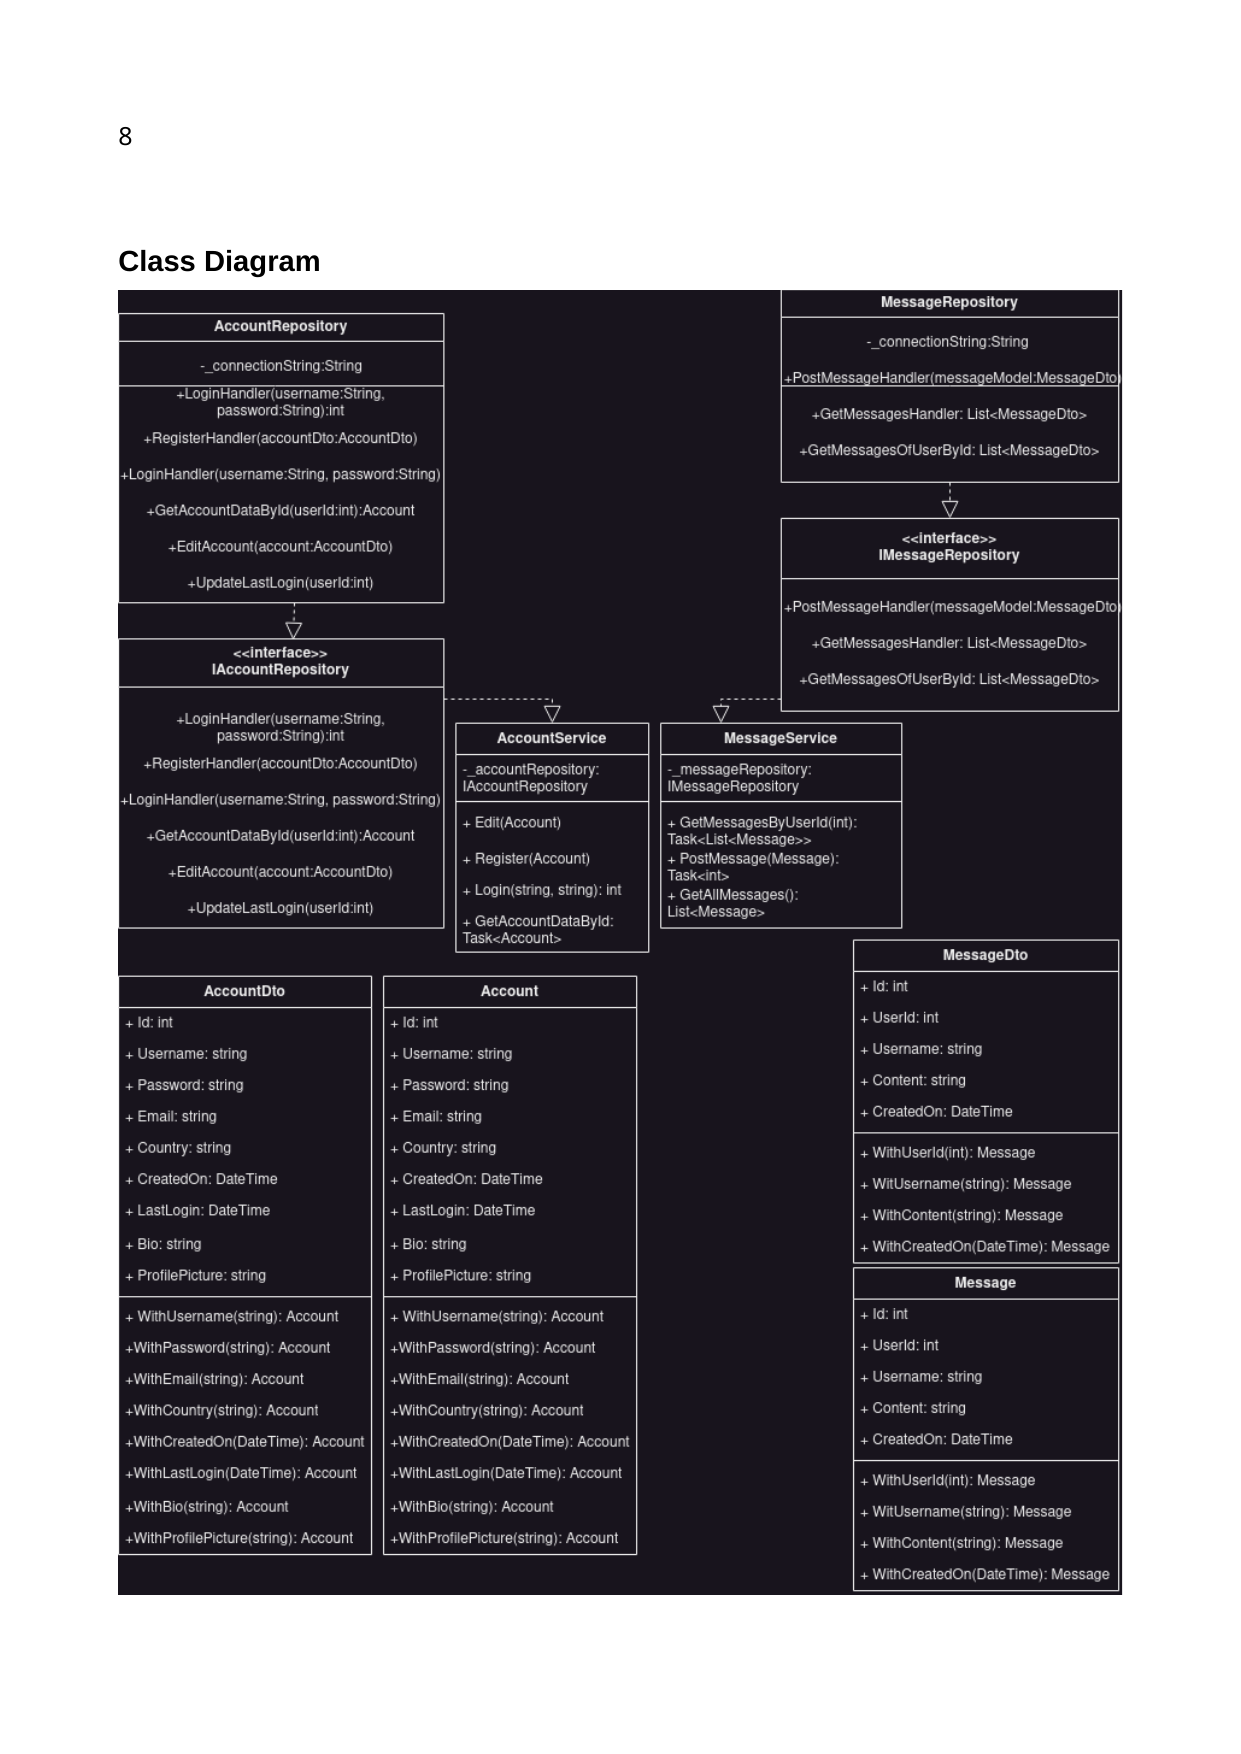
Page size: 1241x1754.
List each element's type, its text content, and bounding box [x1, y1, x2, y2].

subtitle Class Diagram [118, 244, 1122, 277]
picture [118, 290, 1123, 1595]
